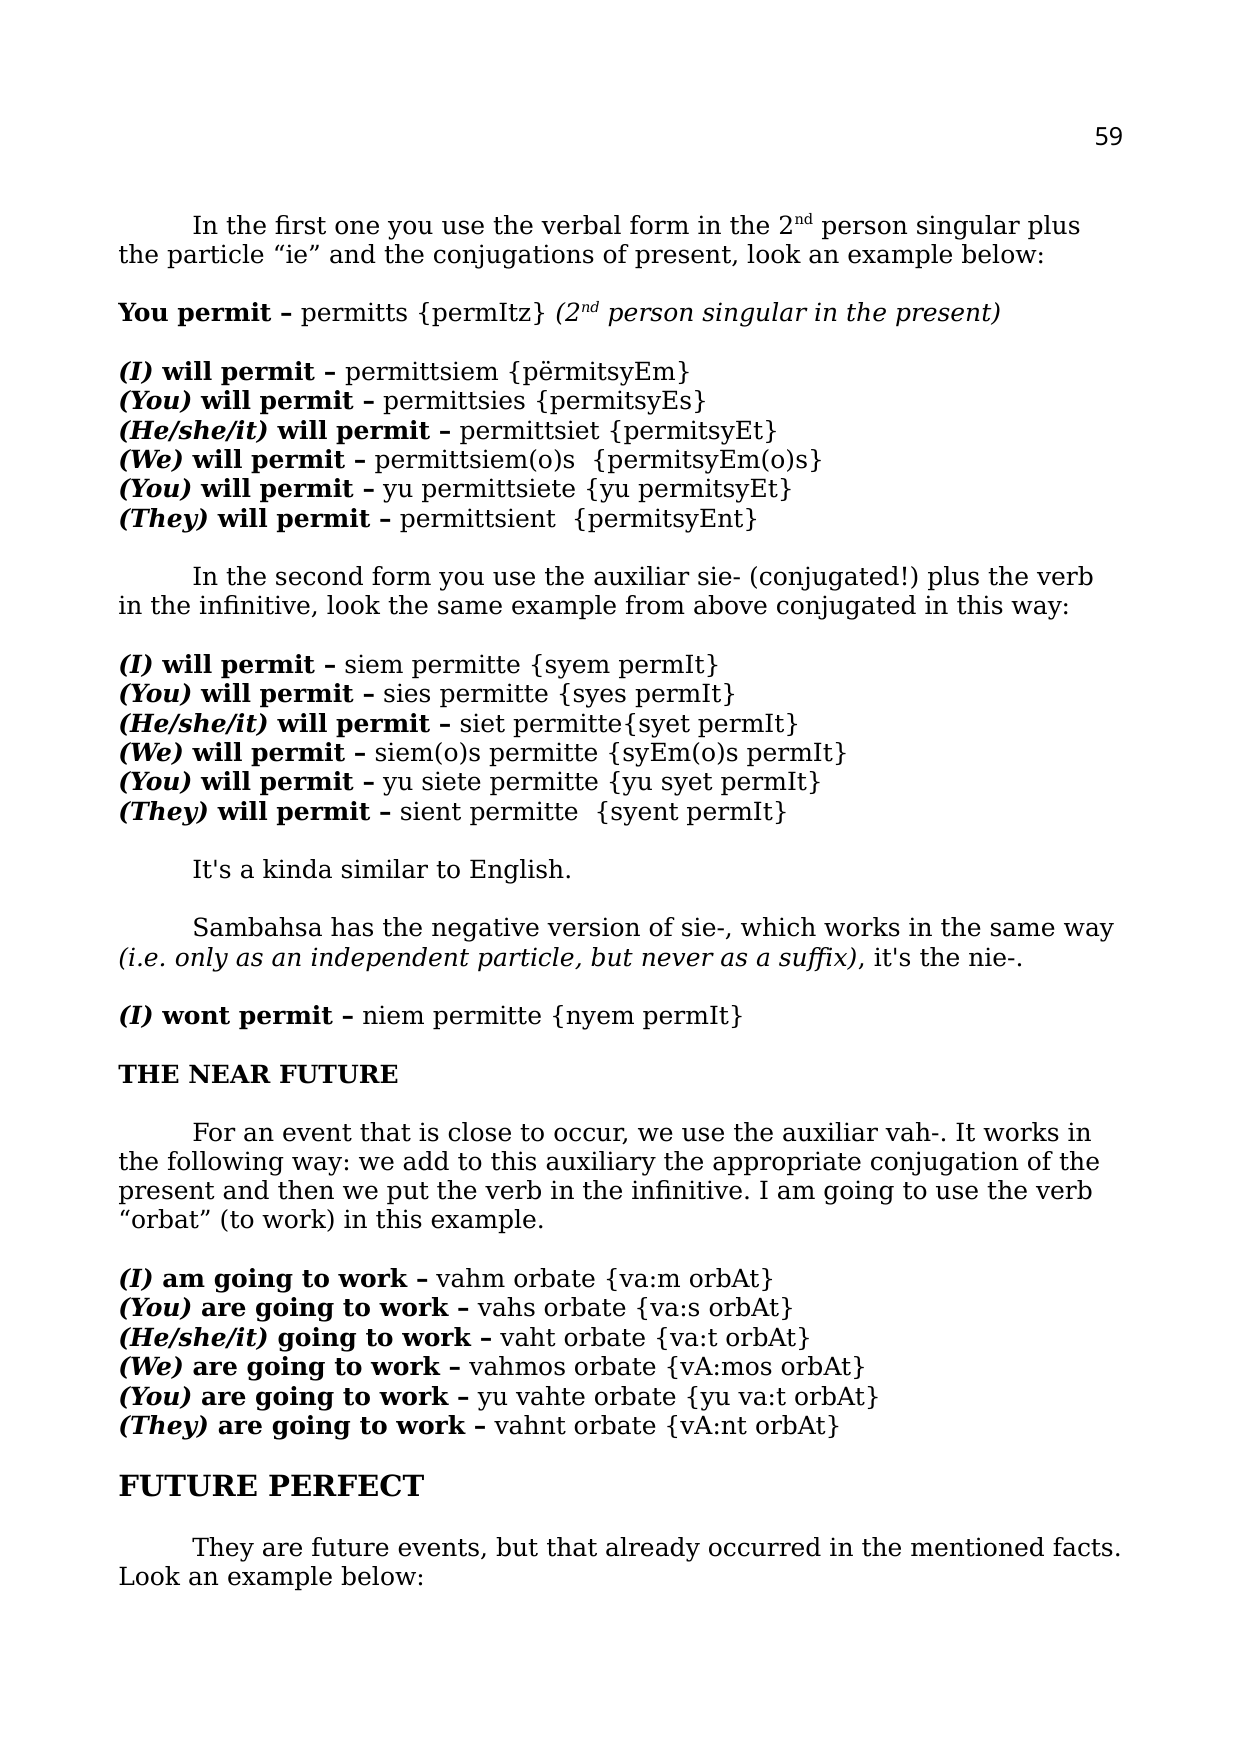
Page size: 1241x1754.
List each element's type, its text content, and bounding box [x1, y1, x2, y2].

text (I) will permit – siem permitte {syem permIt} [118, 650, 1123, 679]
text (You) are going to work – vahs orbate {va:s orbAt} [118, 1293, 1123, 1323]
text (You) are going to work – yu vahte orbate {yu va:t orbAt} [118, 1381, 1123, 1411]
text (You) will permit – yu siete permitte {yu syet permIt} [118, 767, 1123, 797]
text For an event that is close to occur, we use the auxiliar vah-. It works in the following way: we add to this auxiliary the appropriate conjugation of the present and then we put the verb in the infinitive. I am going to use the verb “orbat” (to work) in this example. [118, 1118, 1123, 1235]
text (They) are going to work – vahnt orbate {vA:nt orbAt} [118, 1411, 1123, 1440]
text (We) will permit – permittsiem(o)s {permitsyEm(o)s} [118, 445, 1123, 474]
subtitle FUTURE PERFECT [118, 1469, 1123, 1504]
text In the first one you use the verbal form in the 2nd person singular plus the particle “ie” and the conjugations of present, look an example below: [118, 211, 1123, 269]
text (He/she/it) will permit – permittsiet {permitsyEt} [118, 416, 1123, 445]
text (You) will permit – permittsies {permitsyEs} [118, 386, 1123, 416]
text (I) wont permit – niem permitte {nyem permIt} [118, 1001, 1123, 1030]
text You permit – permitts {permItz} (2nd person singular in the present) [118, 298, 1123, 328]
subtitle THE NEAR FUTURE [118, 1059, 1123, 1089]
text (We) will permit – siem(o)s permitte {syEm(o)s permIt} [118, 738, 1123, 767]
text Sambahsa has the negative version of sie-, which works in the same way (i.e. only as an independent particle, but never as a suffix), it's the nie-. [118, 913, 1123, 972]
text (I) will permit – permittsiem {përmitsyEm} [118, 357, 1123, 386]
text In the second form you use the auxiliar sie- (conjugated!) plus the verb in the infinitive, look the same example from above conjugated in this way: [118, 562, 1123, 621]
text (I) am going to work – vahm orbate {va:m orbAt} [118, 1264, 1123, 1293]
text (They) will permit – permittsient {permitsyEnt} [118, 504, 1123, 533]
text (You) will permit – yu permittsiete {yu permitsyEt} [118, 474, 1123, 504]
text (They) will permit – sient permitte {syent permIt} [118, 797, 1123, 826]
text (He/she/it) will permit – siet permitte{syet permIt} [118, 708, 1123, 738]
text They are future events, but that already occurred in the mentioned facts. Look an example below: [118, 1533, 1123, 1591]
text (You) will permit – sies permitte {syes permIt} [118, 679, 1123, 708]
text (He/she/it) going to work – vaht orbate {va:t orbAt} [118, 1323, 1123, 1352]
text (We) are going to work – vahmos orbate {vA:mos orbAt} [118, 1352, 1123, 1381]
text It's a kinda similar to English. [118, 855, 1123, 884]
